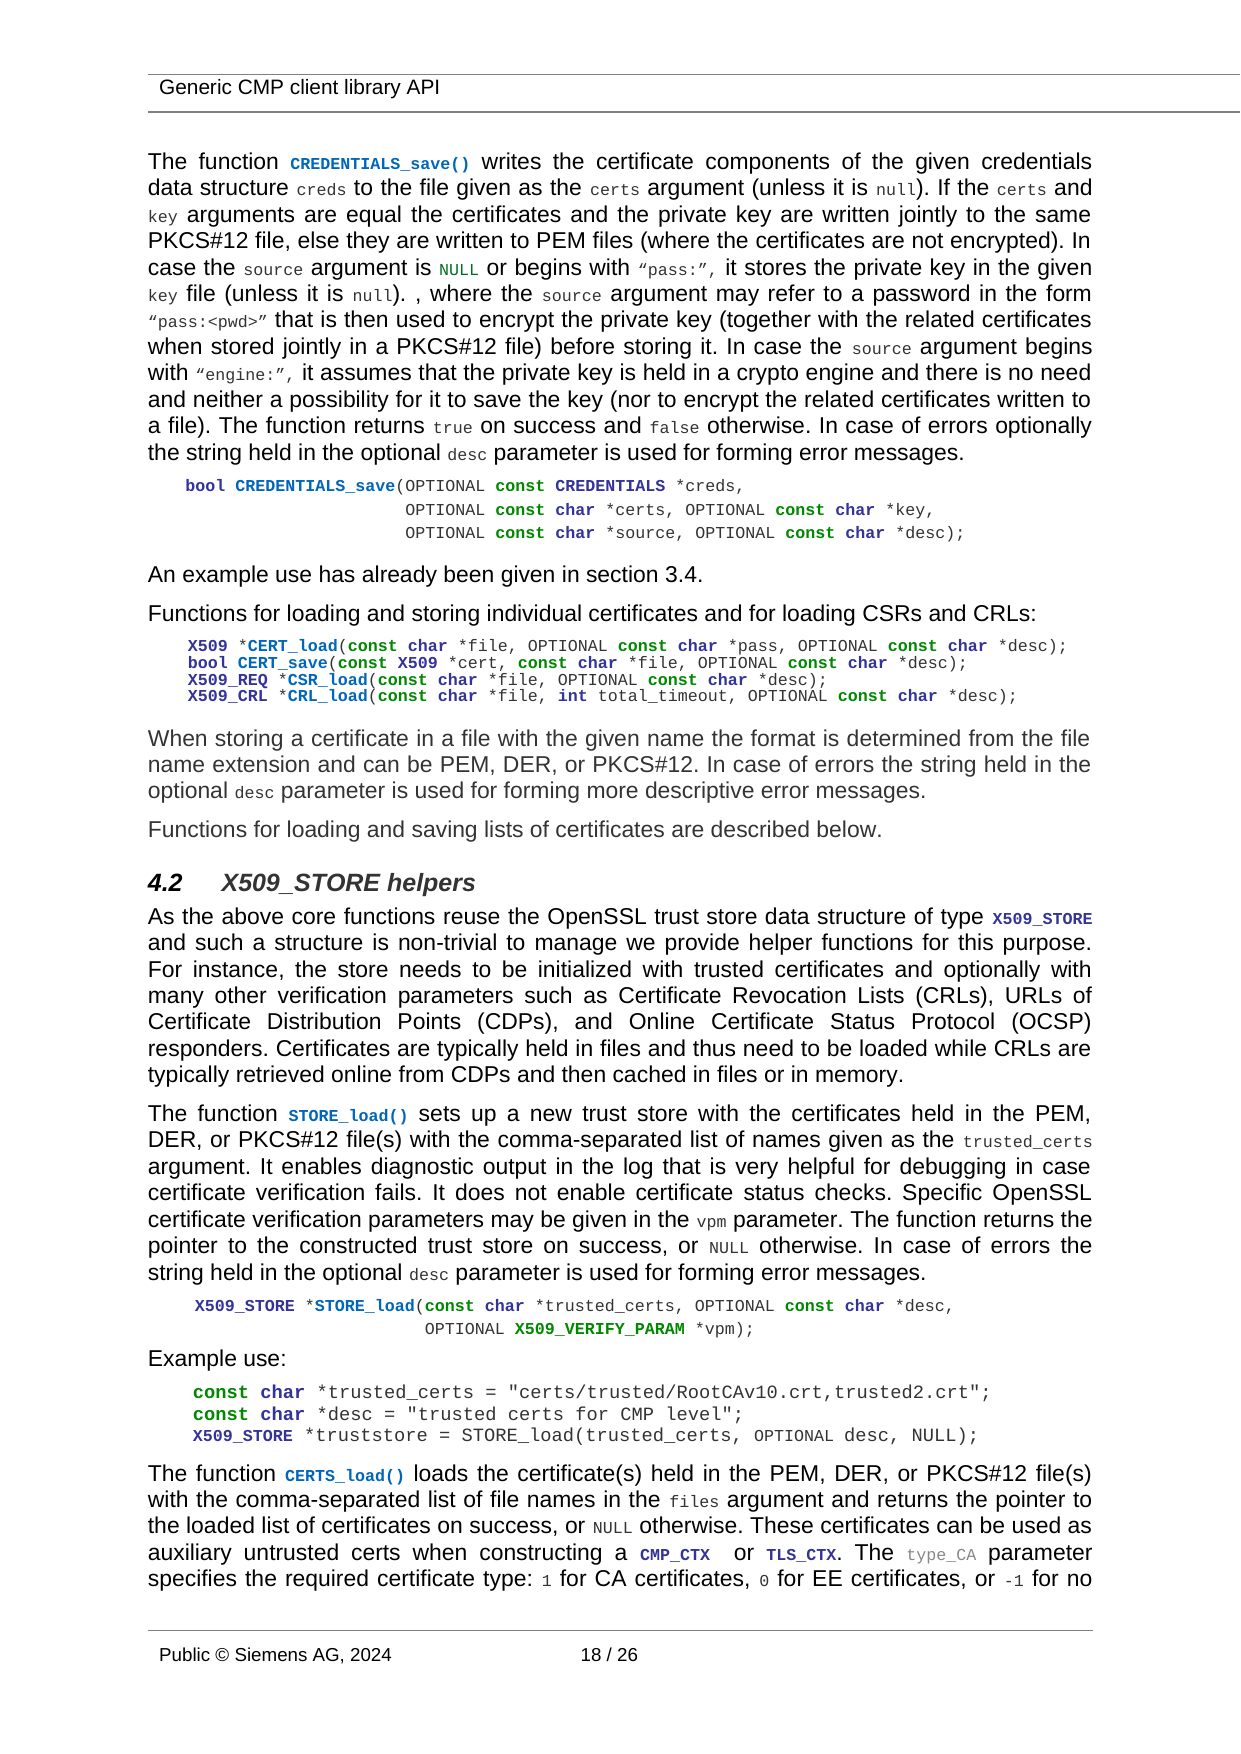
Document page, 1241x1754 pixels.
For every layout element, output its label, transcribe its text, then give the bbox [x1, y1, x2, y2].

text X509_REQ *CSR_load(const char *file, OPTIONAL const char *desc); X509_CRL *CRL_load(const char *file, int total_timeout, OPTIONAL const char *desc); [148, 672, 1092, 706]
text The function STORE_load() sets up a new trust store with the certificates held in the PEM, DER, or PKCS#12 file(s) with the comma-separated list of names given as the trusted_certs argument. It enables diagnostic output in the log that is very helpful for debugging in case certificate verification fails. It does not enable certificate status checks. Specific OpenSSL certificate verification parameters may be given in the vpm parameter. The function returns the pointer to the constructed trust store on success, or NULL otherwise. In case of errors the string held in the optional desc parameter is used for forming error messages. [148, 1100, 1092, 1285]
text X509 *CERT_load(const char *file, OPTIONAL const char *pass, OPTIONAL const char *desc); [148, 638, 1092, 655]
text As the above core functions reuse the OpenSSL trust store data structure of type X509_STORE and such a structure is non-trivial to manage we provide helper functions for this purpose. For instance, the store needs to be initialized with trusted certificates and optionally with many other verification parameters such as Certificate Revocation Lists (CRLs), URLs of Certificate Distribution Points (CDPs), and Online Certificate Status Protocol (OCSP) responders. Certificates are typically held in files and thus need to be loaded while CRLs are typically retrieved online from CDPs and then cached in files or in memory. [148, 903, 1092, 1087]
text Functions for loading and saving lists of certificates are described below. [148, 816, 1092, 843]
subtitle X509_STORE helpers [148, 868, 1092, 897]
text X509_STORE *STORE_load(const char *trusted_certs, OPTIONAL const char *desc, [194, 1297, 1092, 1316]
text const char *desc = "trusted certs for CMP level"; X509_STORE *truststore = STORE_load(trusted_certs, OPTIONAL desc, NULL); [148, 1404, 1092, 1447]
text OPTIONAL const char *source, OPTIONAL const char *desc); [185, 524, 1092, 543]
text Example use: [148, 1344, 1092, 1371]
text The function CERTS_load() loads the certificate(s) held in the PEM, DER, or PKCS#12 file(s) with the comma-separated list of file names in the files argument and returns the pointer to the loaded list of certificates on success, or NULL otherwise. These certificates can be used as auxiliary untrusted certs when constructing a CMP_CTX or TLS_CTX. The type_CA parameter specifies the required certificate type: 1 for CA certificates, 0 for EE certificates, or -1 for no [148, 1459, 1092, 1592]
text OPTIONAL const char *certs, OPTIONAL const char *key, [185, 501, 1092, 520]
text bool CREDENTIALS_save(OPTIONAL const CREDENTIALS *creds, [185, 477, 1092, 496]
text OPTIONAL X509_VERIFY_PARAM *vpm); [194, 1321, 1092, 1340]
text Functions for loading and storing individual certificates and for loading CSRs and CRLs: [148, 599, 1092, 626]
text An example use has already been given in section 3.4. [148, 561, 1092, 587]
text The function CREDENTIALS_save() writes the certificate components of the given credentials data structure creds to the file given as the certs argument (unless it is null). If the certs and key arguments are equal the certificates and the private key are written jointly to the same PKCS#12 file, else they are written to PEM files (where the certificates are not encrypted). In case the source argument is NULL or begins with “pass:”, it stores the private key in the given key file (unless it is null). , where the source argument may refer to a password in the form “pass:<pwd>” that is then used to encrypt the private key (together with the related certificates when stored jointly in a PKCS#12 file) before storing it. In case the source argument begins with “engine:”, it assumes that the private key is held in a crypto engine and there is no need and neither a possibility for it to save the key (nor to encrypt the related certificates written to a file). The function returns true on success and false otherwise. In case of errors optionally the string held in the optional desc parameter is used for forming error messages. [148, 148, 1092, 465]
text const char *trusted_certs = "certs/trusted/RootCAv10.crt,trusted2.crt"; [148, 1383, 1092, 1404]
text bool CERT_save(const X509 *cert, const char *file, OPTIONAL const char *desc); [148, 655, 1092, 672]
text When storing a certificate in a file with the given name the format is determined from the file name extension and can be PEM, DER, or PKCS#12. In case of errors the string held in the optional desc parameter is used for forming more descriptive error messages. [148, 725, 1092, 804]
